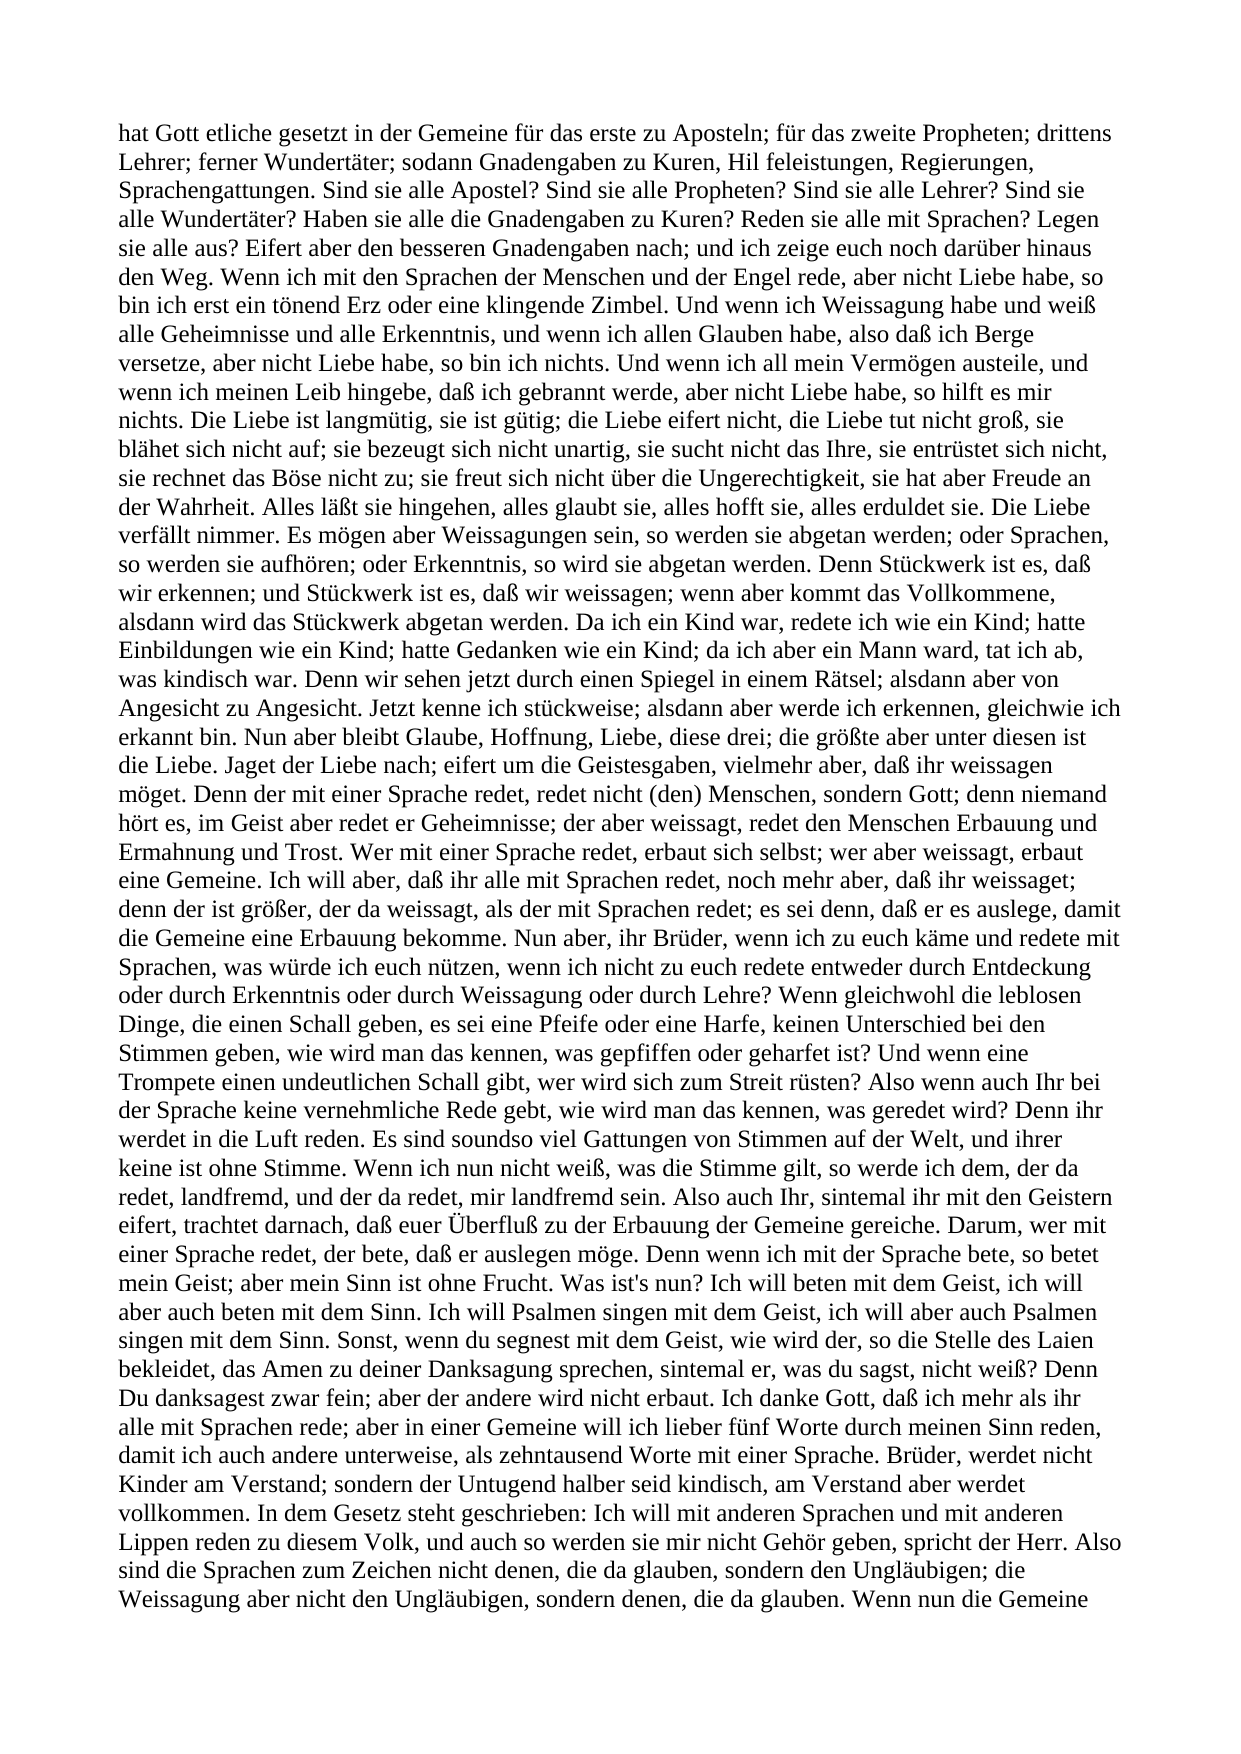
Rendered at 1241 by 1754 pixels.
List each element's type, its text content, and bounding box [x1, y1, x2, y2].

text hat Gott etliche gesetzt in der Gemeine für das erste zu Aposteln; für das zweite Propheten; drittens Lehrer; ferner Wundertäter; sodann Gnadengaben zu Kuren, Hil feleistungen, Regierungen, Sprachengattungen. Sind sie alle Apostel? Sind sie alle Propheten? Sind sie alle Lehrer? Sind sie alle Wundertäter? Haben sie alle die Gnadengaben zu Kuren? Reden sie alle mit Sprachen? Legen sie alle aus? Eifert aber den besseren Gnadengaben nach; und ich zeige euch noch darüber hinaus den Weg. Wenn ich mit den Sprachen der Menschen und der Engel rede, aber nicht Liebe habe, so bin ich erst ein tönend Erz oder eine klingende Zimbel. Und wenn ich Weissagung habe und weiß alle Geheimnisse und alle Erkenntnis, und wenn ich allen Glauben habe, also daß ich Berge versetze, aber nicht Liebe habe, so bin ich nichts. Und wenn ich all mein Vermögen austeile, und wenn ich meinen Leib hingebe, daß ich gebrannt werde, aber nicht Liebe habe, so hilft es mir nichts. Die Liebe ist langmütig, sie ist gütig; die Liebe eifert nicht, die Liebe tut nicht groß, sie blähet sich nicht auf; sie bezeugt sich nicht unartig, sie sucht nicht das Ihre, sie entrüstet sich nicht, sie rechnet das Böse nicht zu; sie freut sich nicht über die Ungerechtigkeit, sie hat aber Freude an der Wahrheit. Alles läßt sie hingehen, alles glaubt sie, alles hofft sie, alles erduldet sie. Die Liebe verfällt nimmer. Es mögen aber Weissagungen sein, so werden sie abgetan werden; oder Sprachen, so werden sie aufhören; oder Erkenntnis, so wird sie abgetan werden. Denn Stückwerk ist es, daß wir erkennen; und Stückwerk ist es, daß wir weissagen; wenn aber kommt das Vollkommene, alsdann wird das Stückwerk abgetan werden. Da ich ein Kind war, redete ich wie ein Kind; hatte Einbildungen wie ein Kind; hatte Gedanken wie ein Kind; da ich aber ein Mann ward, tat ich ab, was kindisch war. Denn wir sehen jetzt durch einen Spiegel in einem Rätsel; alsdann aber von Angesicht zu Angesicht. Jetzt kenne ich stückweise; alsdann aber werde ich erkennen, gleichwie ich erkannt bin. Nun aber bleibt Glaube, Hoffnung, Liebe, diese drei; die größte aber unter diesen ist die Liebe. Jaget der Liebe nach; eifert um die Geistesgaben, vielmehr aber, daß ihr weissagen möget. Denn der mit einer Sprache redet, redet nicht (den) Menschen, sondern Gott; denn niemand hört es, im Geist aber redet er Geheimnisse; der aber weissagt, redet den Menschen Erbauung und Ermahnung und Trost. Wer mit einer Sprache redet, erbaut sich selbst; wer aber weissagt, erbaut eine Gemeine. Ich will aber, daß ihr alle mit Sprachen redet, noch mehr aber, daß ihr weissaget; denn der ist größer, der da weissagt, als der mit Sprachen redet; es sei denn, daß er es auslege, damit die Gemeine eine Erbauung bekomme. Nun aber, ihr Brüder, wenn ich zu euch käme und redete mit Sprachen, was würde ich euch nützen, wenn ich nicht zu euch redete entweder durch Entdeckung oder durch Erkenntnis oder durch Weissagung oder durch Lehre? Wenn gleichwohl die leblosen Dinge, die einen Schall geben, es sei eine Pfeife oder eine Harfe, keinen Unterschied bei den Stimmen geben, wie wird man das kennen, was gepfiffen oder geharfet ist? Und wenn eine Trompete einen undeutlichen Schall gibt, wer wird sich zum Streit rüsten? Also wenn auch Ihr bei der Sprache keine vernehmliche Rede gebt, wie wird man das kennen, was geredet wird? Denn ihr werdet in die Luft reden. Es sind soundso viel Gattungen von Stimmen auf der Welt, und ihrer keine ist ohne Stimme. Wenn ich nun nicht weiß, was die Stimme gilt, so werde ich dem, der da redet, landfremd, und der da redet, mir landfremd sein. Also auch Ihr, sintemal ihr mit den Geistern eifert, trachtet darnach, daß euer Überfluß zu der Erbauung der Gemeine gereiche. Darum, wer mit einer Sprache redet, der bete, daß er auslegen möge. Denn wenn ich mit der Sprache bete, so betet mein Geist; aber mein Sinn ist ohne Frucht. Was ist's nun? Ich will beten mit dem Geist, ich will aber auch beten mit dem Sinn. Ich will Psalmen singen mit dem Geist, ich will aber auch Psalmen singen mit dem Sinn. Sonst, wenn du segnest mit dem Geist, wie wird der, so die Stelle des Laien bekleidet, das Amen zu deiner Danksagung sprechen, sintemal er, was du sagst, nicht weiß? Denn Du danksagest zwar fein; aber der andere wird nicht erbaut. Ich danke Gott, daß ich mehr als ihr alle mit Sprachen rede; aber in einer Gemeine will ich lieber fünf Worte durch meinen Sinn reden, damit ich auch andere unterweise, als zehntausend Worte mit einer Sprache. Brüder, werdet nicht Kinder am Verstand; sondern der Untugend halber seid kindisch, am Verstand aber werdet vollkommen. In dem Gesetz steht geschrieben: Ich will mit anderen Sprachen und mit anderen Lippen reden zu diesem Volk, und auch so werden sie mir nicht Gehör geben, spricht der Herr. Also sind die Sprachen zum Zeichen nicht denen, die da glauben, sondern den Ungläubigen; die Weissagung aber nicht den Ungläubigen, sondern denen, die da glauben. Wenn nun die Gemeine [118, 118, 1122, 1613]
